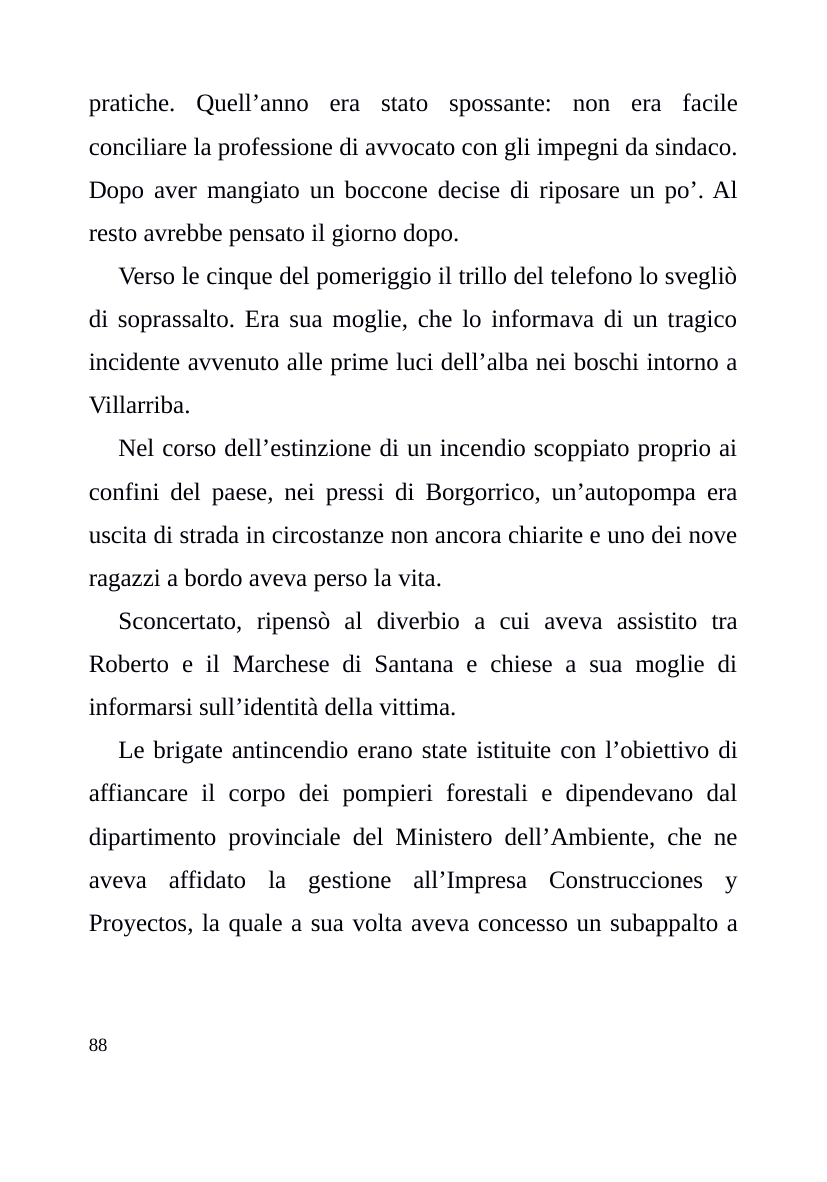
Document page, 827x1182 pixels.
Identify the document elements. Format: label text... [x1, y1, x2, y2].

text Le brigate antincendio erano state istituite con l’obiettivo di affiancare il corpo dei pompieri forestali e dipendevano dal dipartimento provinciale del Ministero dell’Ambiente, che ne aveva affidato la gestione all’Impresa Construcciones y Proyectos, la quale a sua volta aveva concesso un subappalto a [88, 735, 738, 937]
text pratiche. Quell’anno era stato spossante: non era facile conciliare la professione di avvocato con gli impegni da sindaco. Dopo aver mangiato un boccone decise di riposare un po’. Al resto avrebbe pensato il giorno dopo. [88, 88, 738, 247]
text Sconcertato, ripensò al diverbio a cui aveva assistito tra Roberto e il Marchese di Santana e chiese a sua moglie di informarsi sull’identità della vittima. [88, 606, 738, 721]
text Verso le cinque del pomeriggio il trillo del telefono lo svegliò di soprassalto. Era sua moglie, che lo informava di un tragico incidente avvenuto alle prime luci dell’alba nei boschi intorno a Villarriba. [88, 261, 738, 419]
text Nel corso dell’estinzione di un incendio scoppiato proprio ai confini del paese, nei pressi di Borgorrico, un’autopompa era uscita di strada in circostanze non ancora chiarite e uno dei nove ragazzi a bordo aveva perso la vita. [88, 433, 738, 592]
